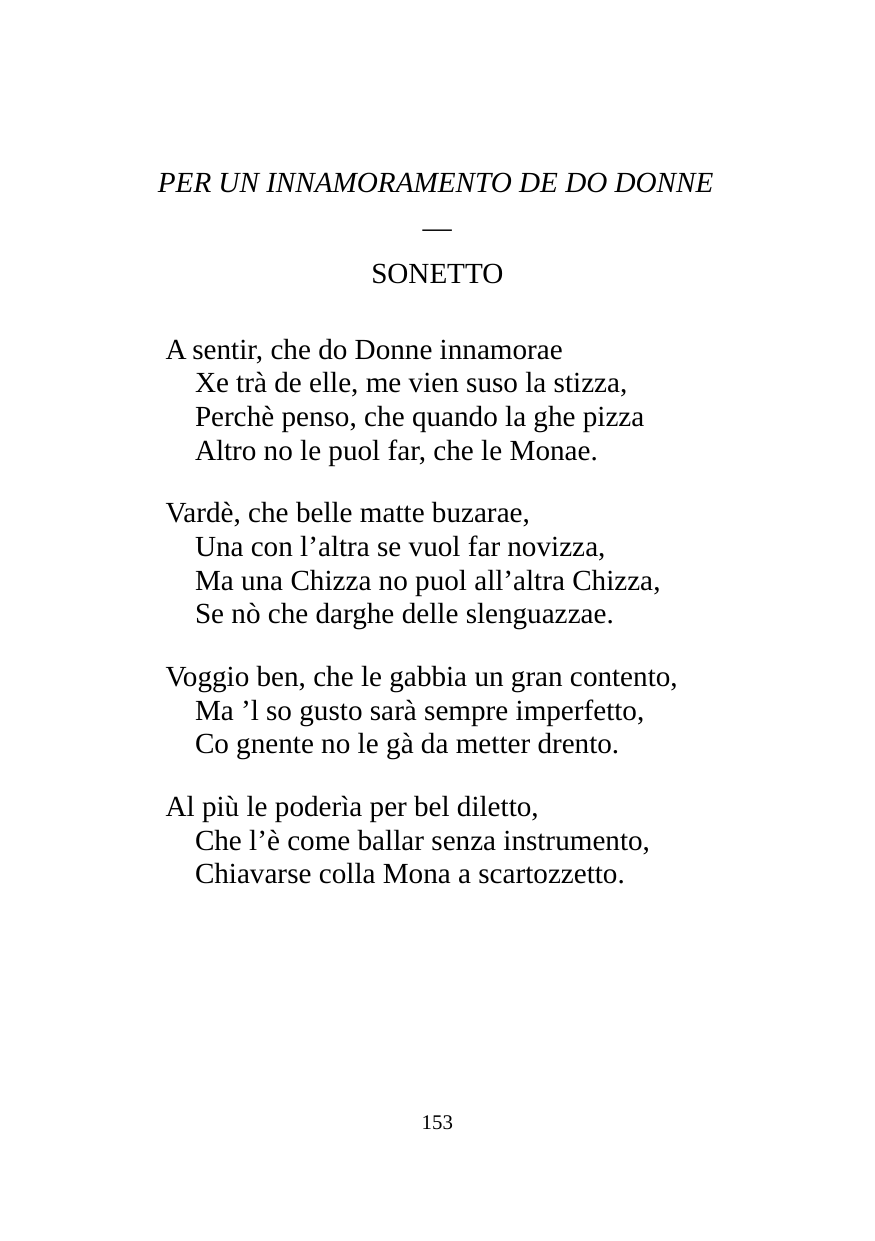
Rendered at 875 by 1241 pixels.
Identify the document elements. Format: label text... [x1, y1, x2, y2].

subtitle PER UN INNAMORAMENTO DE DO DONNE [106, 165, 768, 199]
text — [106, 211, 768, 244]
text A sentir, che do Donne innamorae Xe trà de elle, me vien suso la stizza, Perchè penso, che quando la ghe pizza Altro no le puol far, che le Monae. [165, 332, 768, 466]
text SONETTO [106, 257, 768, 290]
text Vardè, che belle matte buzarae, Una con l’altra se vuol far novizza, Ma una Chizza no puol all’altra Chizza, Se nò che darghe delle slenguazzae. [165, 496, 768, 630]
text Al più le poderìa per bel diletto, Che l’è come ballar senza instrumento, Chiavarse colla Mona a scartozzetto. [165, 789, 768, 890]
text Voggio ben, che le gabbia un gran contento, Ma ’l so gusto sarà sempre imperfetto, Co gnente no le gà da metter drento. [165, 659, 768, 760]
